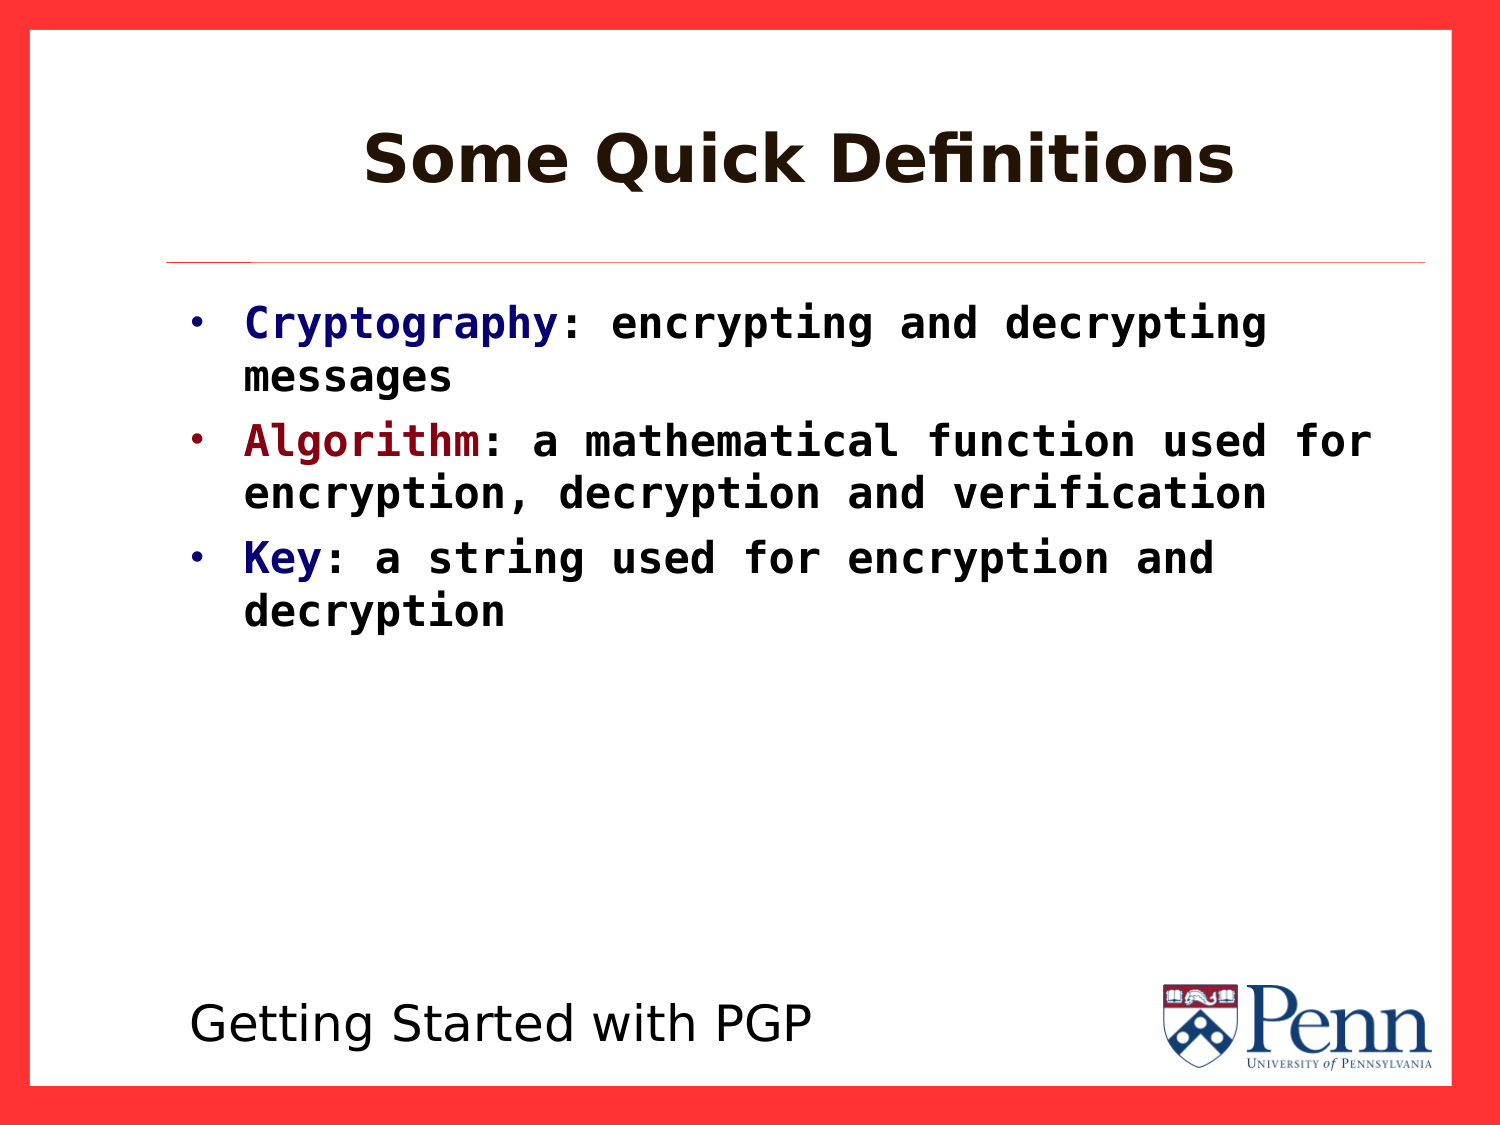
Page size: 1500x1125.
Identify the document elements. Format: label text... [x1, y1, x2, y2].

title Some Quick Definitions [174, 62, 1425, 250]
list Cryptography: encrypting and decrypting messages Algorithm: a mathematical function used for encryption, decryption and verification Key: a string used for encryption and decryption [174, 287, 1425, 963]
picture [1162, 982, 1432, 1071]
